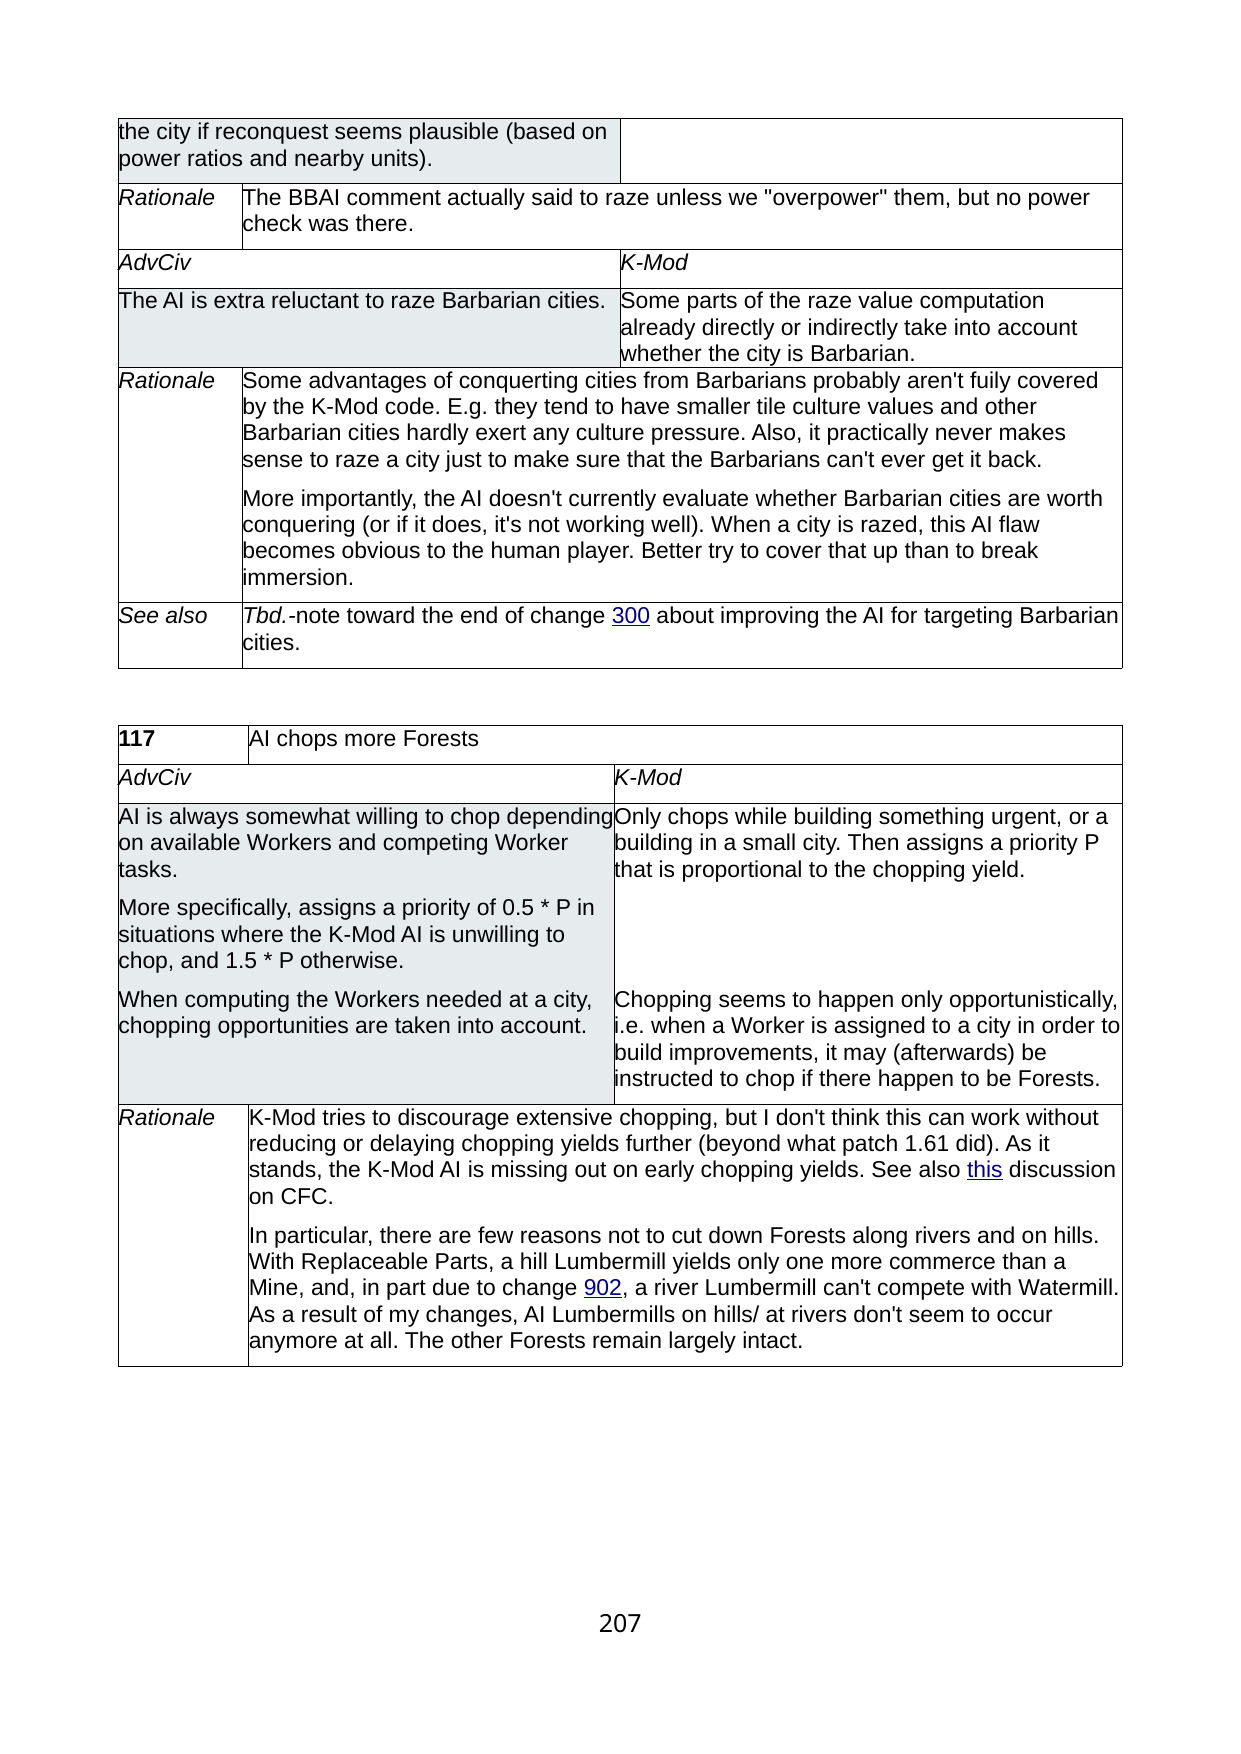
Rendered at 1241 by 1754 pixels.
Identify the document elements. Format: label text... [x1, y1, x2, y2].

table_cell the city if reconquest seems plausible (based on power ratios and nearby units). [119, 119, 620, 183]
table_cell K-Mod [621, 250, 1122, 287]
table_cell K-Mod [615, 765, 1122, 803]
table_header 117 [119, 726, 248, 764]
table_cell Some parts of the raze value computation already directly or indirectly take into account whether the city is Barbarian. [621, 289, 1122, 367]
table_cell K-Mod tries to discourage extensive chopping, but I don't think this can work without reducing or delaying chopping yields further (beyond what patch 1.61 did). As it stands, the K-Mod AI is missing out on early chopping yields. See also this discussion on CFC. In particular, there are few reasons not to cut down Forests along rivers and on hills. With Replaceable Parts, a hill Lumbermill yields only one more commerce than a Mine, and, in part due to change 902, a river Lumbermill can't compete with Watermill. As a result of my changes, AI Lumbermills on hills/ at rivers don't seem to occur anymore at all. The other Forests remain largely intact. [249, 1105, 1122, 1366]
table_cell The AI is extra reluctant to raze Barbarian cities. [119, 289, 620, 367]
table_cell AdvCiv [119, 250, 620, 287]
table_cell Rationale [119, 368, 242, 602]
table_cell See also [119, 603, 242, 667]
table_cell AI is always somewhat willing to chop depending on available Workers and competing Worker tasks. More specifically, assigns a priority of 0.5 * P in situations where the K-Mod AI is unwilling to chop, and 1.5 * P otherwise. When computing the Workers needed at a city, chopping opportunities are taken into account. [119, 804, 614, 1104]
table_cell Some advantages of conquerting cities from Barbarians probably aren't fuily covered by the K-Mod code. E.g. they tend to have smaller tile culture values and other Barbarian cities hardly exert any culture pressure. Also, it practically never makes sense to raze a city just to make sure that the Barbarians can't ever get it back. More importantly, the AI doesn't currently evaluate whether Barbarian cities are worth conquering (or if it does, it's not working well). When a city is razed, this AI flaw becomes obvious to the human player. Better try to cover that up than to break immersion. [243, 368, 1122, 602]
table_cell Rationale [119, 1105, 248, 1366]
table_cell Tbd.-note toward the end of change 300 about improving the AI for targeting Barbarian cities. [243, 603, 1122, 667]
table_cell Only chops while building something urgent, or a building in a small city. Then assigns a priority P that is proportional to the chopping yield. Chopping seems to happen only opportunistically, i.e. when a Worker is assigned to a city in order to build improvements, it may (afterwards) be instructed to chop if there happen to be Forests. [615, 804, 1122, 1104]
table_cell [621, 119, 1122, 183]
table_header AI chops more Forests [249, 726, 1122, 764]
table_cell The BBAI comment actually said to raze unless we "overpower" them, but no power check was there. [243, 184, 1122, 248]
table_cell AdvCiv [119, 765, 614, 803]
table_cell Rationale [119, 184, 242, 248]
